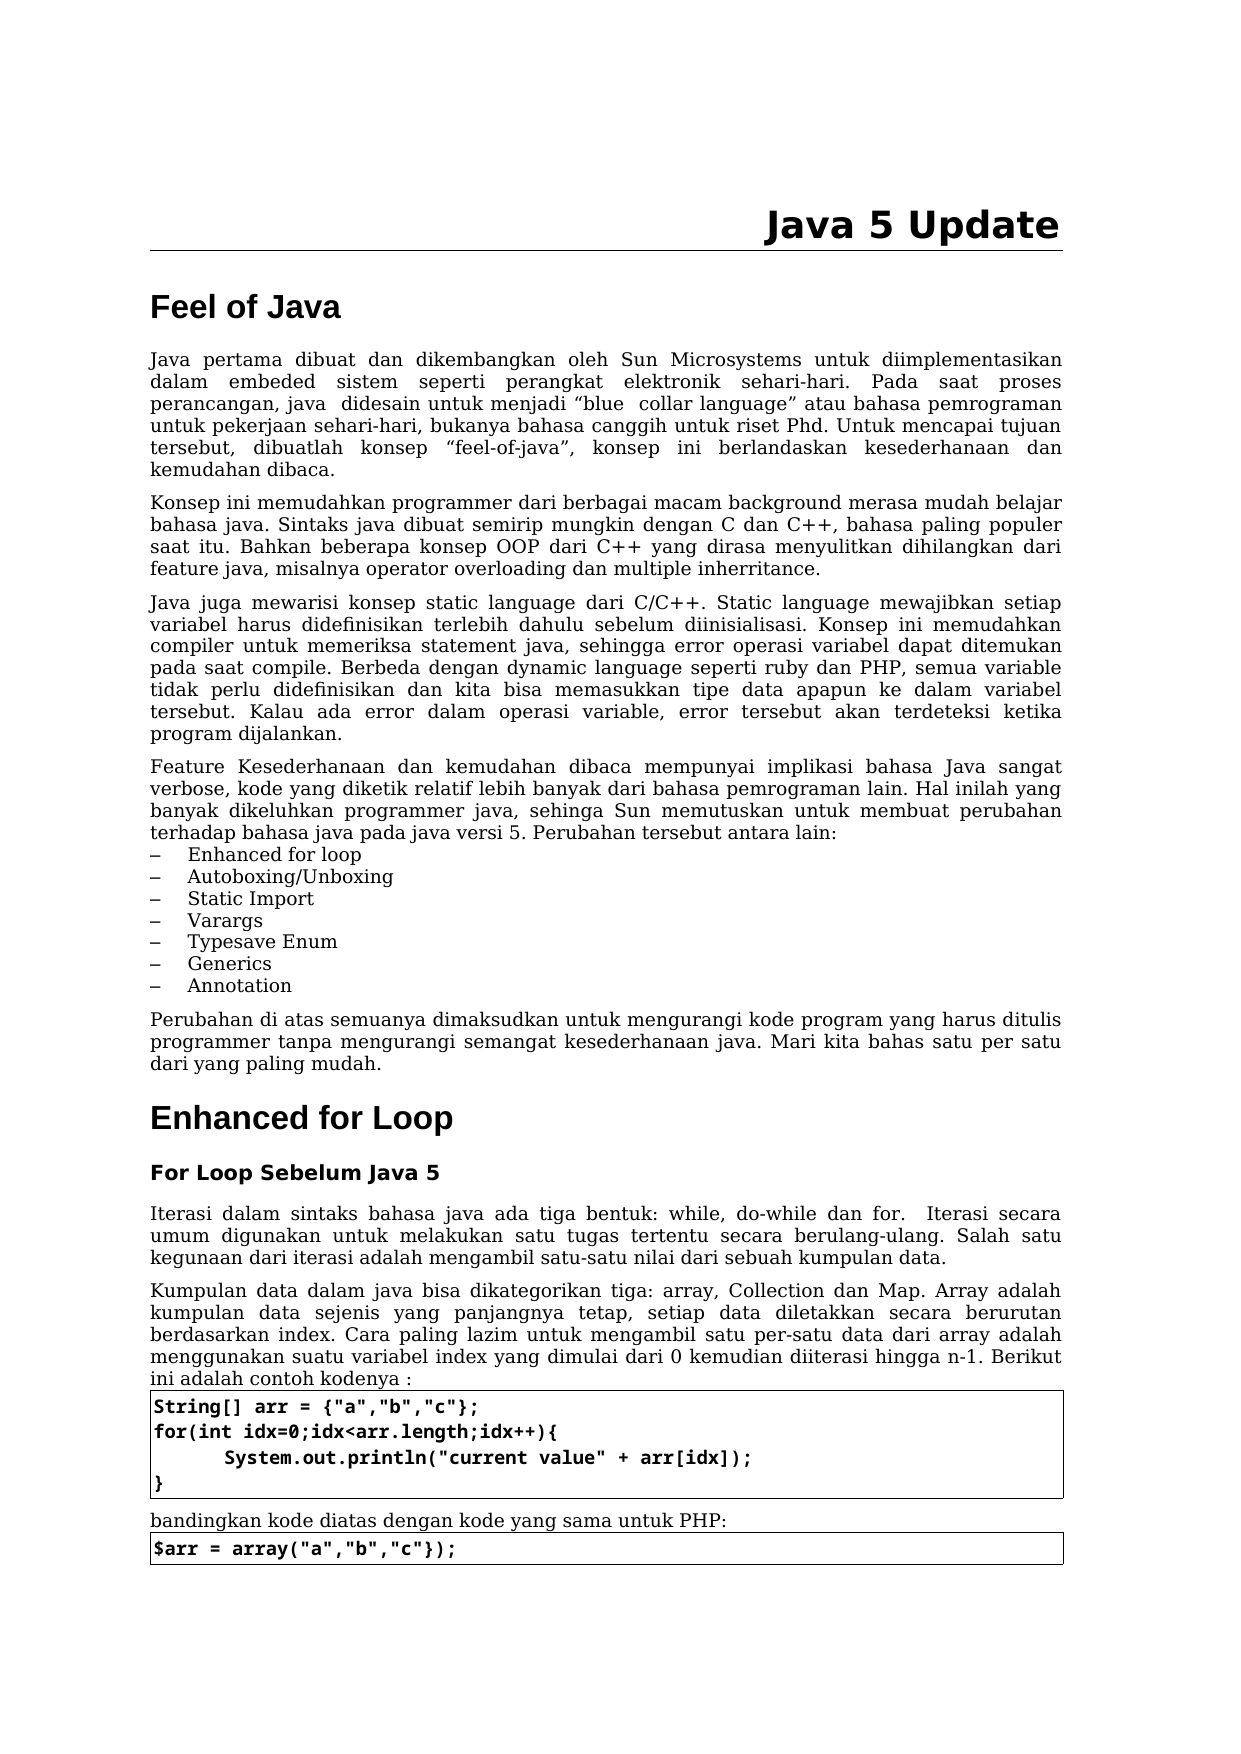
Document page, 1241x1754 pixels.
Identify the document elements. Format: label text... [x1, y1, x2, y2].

list Annotation [150, 975, 1063, 997]
text $arr = array("a","b","c"}); [151, 1533, 1063, 1564]
list Static Import [150, 888, 1063, 910]
text Feature Kesederhanaan dan kemudahan dibaca mempunyai implikasi bahasa Java sangat verbose, kode yang diketik relatif lebih banyak dari bahasa pemrograman lain. Hal inilah yang banyak dikeluhkan programmer java, sehinga Sun memutuskan untuk membuat perubahan terhadap bahasa java pada java versi 5. Perubahan tersebut antara lain: [150, 757, 1063, 844]
list Generics [150, 953, 1063, 975]
list Enhanced for loop [150, 844, 1063, 866]
text Java juga mewarisi konsep static language dari C/C++. Static language mewajibkan setiap variabel harus didefinisikan terlebih dahulu sebelum diinisialisasi. Konsep ini memudahkan compiler untuk memeriksa statement java, sehingga error operasi variabel dapat ditemukan pada saat compile. Berbeda dengan dynamic language seperti ruby dan PHP, semua variable tidak perlu didefinisikan dan kita bisa memasukkan tipe data apapun ke dalam variabel tersebut. Kalau ada error dalam operasi variable, error tersebut akan terdeteksi ketika program dijalankan. [150, 592, 1063, 745]
text bandingkan kode diatas dengan kode yang sama untuk PHP: [150, 1510, 1063, 1532]
subtitle For Loop Sebelum Java 5 [150, 1161, 1063, 1185]
subtitle Enhanced for Loop [150, 1099, 1063, 1137]
list Varargs [150, 910, 1063, 932]
text System.out.println("current value" + arr[idx]); [151, 1441, 1063, 1466]
list Typesave Enum [150, 932, 1063, 953]
text Iterasi dalam sintaks bahasa java ada tiga bentuk: while, do-while dan for. Iterasi secara umum digunakan untuk melakukan satu tugas tertentu secara berulang-ulang. Salah satu kegunaan dari iterasi adalah mengambil satu-satu nilai dari sebuah kumpulan data. [150, 1203, 1063, 1269]
text Konsep ini memudahkan programmer dari berbagai macam background merasa mudah belajar bahasa java. Sintaks java dibuat semirip mungkin dengan C dan C++, bahasa paling populer saat itu. Bahkan beberapa konsep OOP dari C++ yang dirasa menyulitkan dihilangkan dari feature java, misalnya operator overloading dan multiple inherritance. [150, 492, 1063, 580]
text Java pertama dibuat dan dikembangkan oleh Sun Microsystems untuk diimplementasikan dalam embeded sistem seperti perangkat elektronik sehari-hari. Pada saat proses perancangan, java didesain untuk menjadi “blue collar language” atau bahasa pemrograman untuk pekerjaan sehari-hari, bukanya bahasa canggih untuk riset Phd. Untuk mencapai tujuan tersebut, dibuatlah konsep “feel-of-java”, konsep ini berlandaskan kesederhanaan dan kemudahan dibaca. [150, 349, 1063, 481]
text Perubahan di atas semuanya dimaksudkan untuk mengurangi kode program yang harus ditulis programmer tanpa mengurangi semangat kesederhanaan java. Mari kita bahas satu per satu dari yang paling mudah. [150, 1009, 1063, 1074]
text String[] arr = {"a","b","c"}; [151, 1391, 1063, 1415]
subtitle Feel of Java [150, 288, 1063, 325]
subtitle Java 5 Update [150, 201, 1063, 250]
text for(int idx=0;idx<arr.length;idx++){ [151, 1415, 1063, 1441]
list Autoboxing/Unboxing [150, 866, 1063, 888]
text Kumpulan data dalam java bisa dikategorikan tiga: array, Collection dan Map. Array adalah kumpulan data sejenis yang panjangnya tetap, setiap data diletakkan secara berurutan berdasarkan index. Cara paling lazim untuk mengambil satu per-satu data dari array adalah menggunakan suatu variabel index yang dimulai dari 0 kemudian diiterasi hingga n-1. Berikut ini adalah contoh kodenya : [150, 1281, 1063, 1390]
text } [151, 1466, 1063, 1498]
